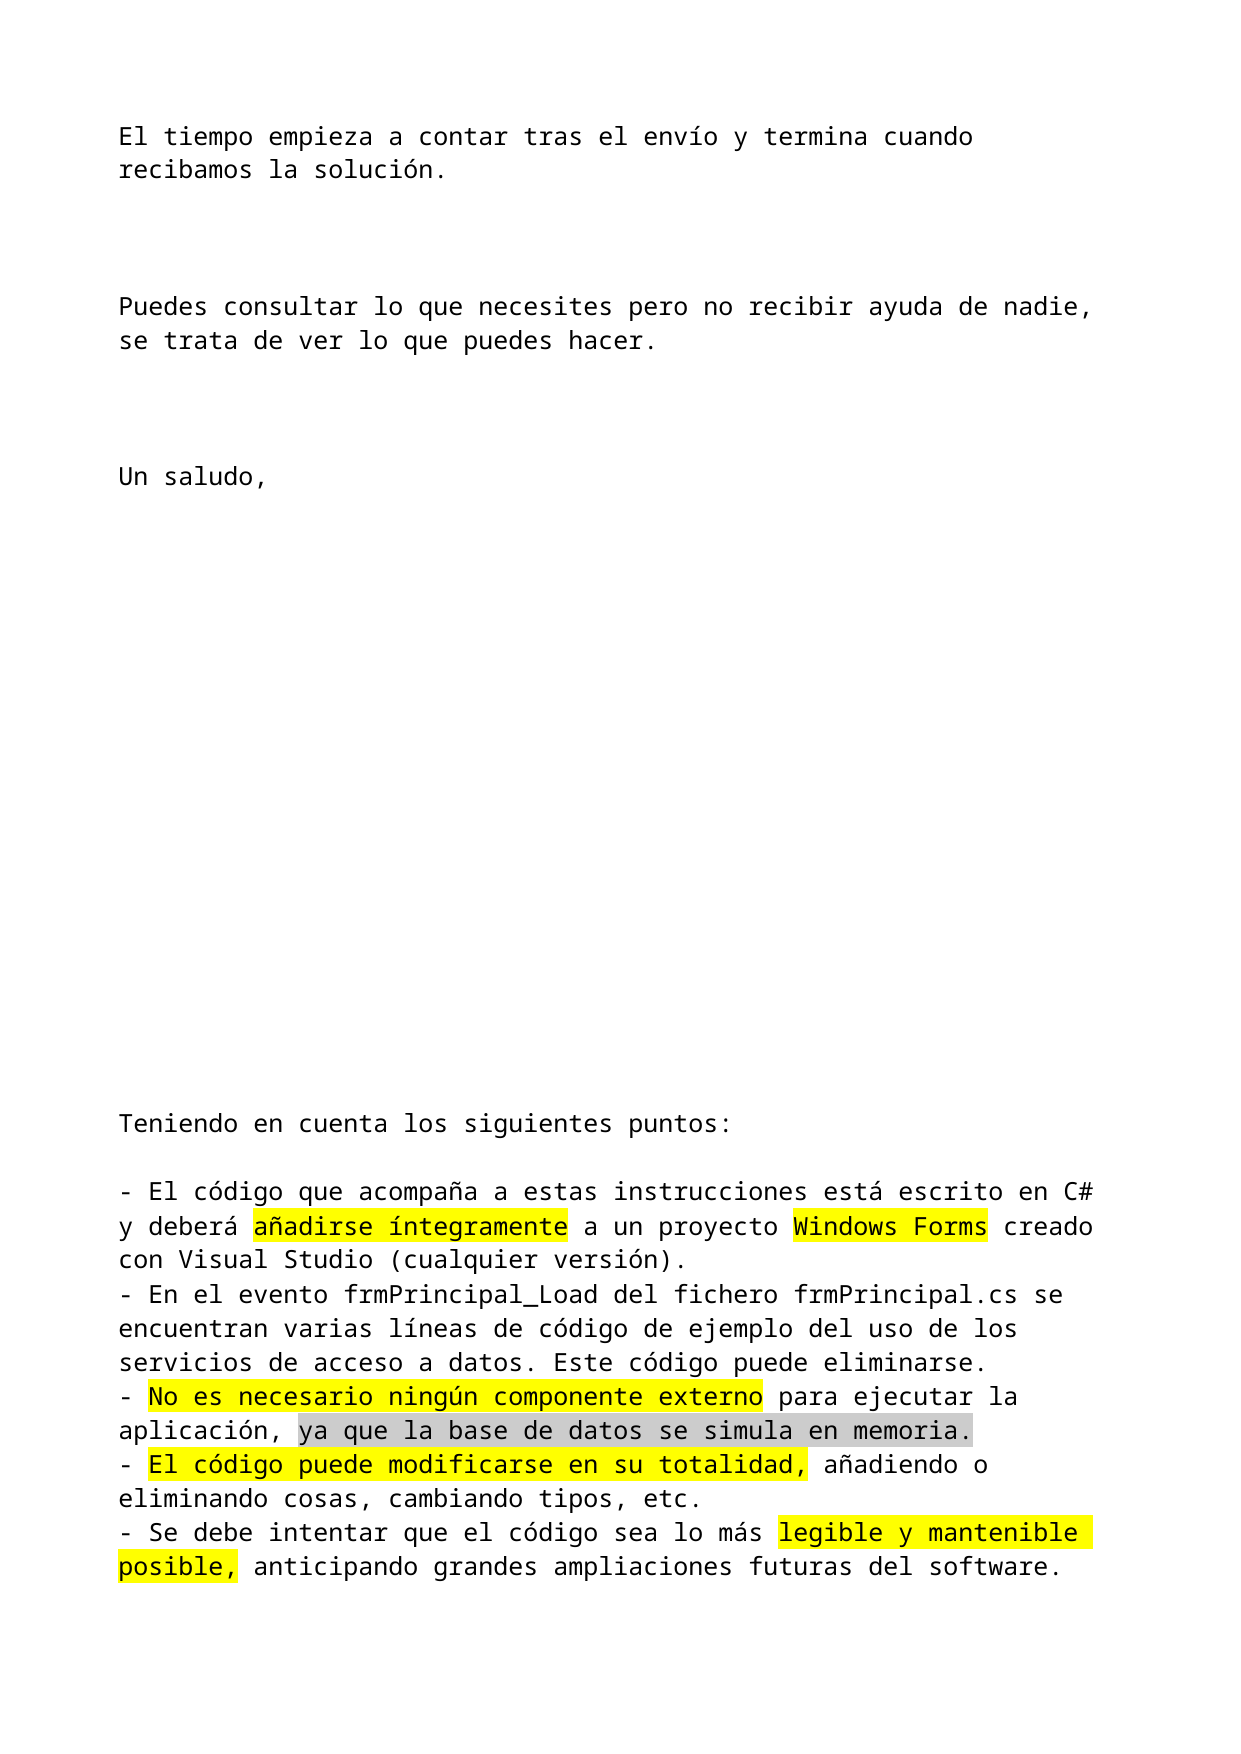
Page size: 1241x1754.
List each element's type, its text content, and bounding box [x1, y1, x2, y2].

text - El código puede modificarse en su totalidad, añadiendo o eliminando cosas, cambiando tipos, etc. [118, 1447, 1122, 1515]
text Puedes consultar lo que necesites pero no recibir ayuda de nadie, se trata de ver lo que puedes hacer. [118, 288, 1122, 357]
text El tiempo empieza a contar tras el envío y termina cuando recibamos la solución. [118, 118, 1122, 186]
text - En el evento frmPrincipal_Load del fichero frmPrincipal.cs se encuentran varias líneas de código de ejemplo del uso de los servicios de acceso a datos. Este código puede eliminarse. [118, 1276, 1122, 1378]
text Teniendo en cuenta los siguientes puntos: [118, 1106, 1122, 1140]
text Un saludo, [118, 459, 1122, 493]
text - Se debe intentar que el código sea lo más legible y mantenible posible, anticipando grandes ampliaciones futuras del software. [118, 1515, 1122, 1583]
text - El código que acompaña a estas instrucciones está escrito en C# y deberá añadirse íntegramente a un proyecto Windows Forms creado con Visual Studio (cualquier versión). [118, 1174, 1122, 1276]
text - No es necesario ningún componente externo para ejecutar la aplicación, ya que la base de datos se simula en memoria. [118, 1378, 1122, 1447]
